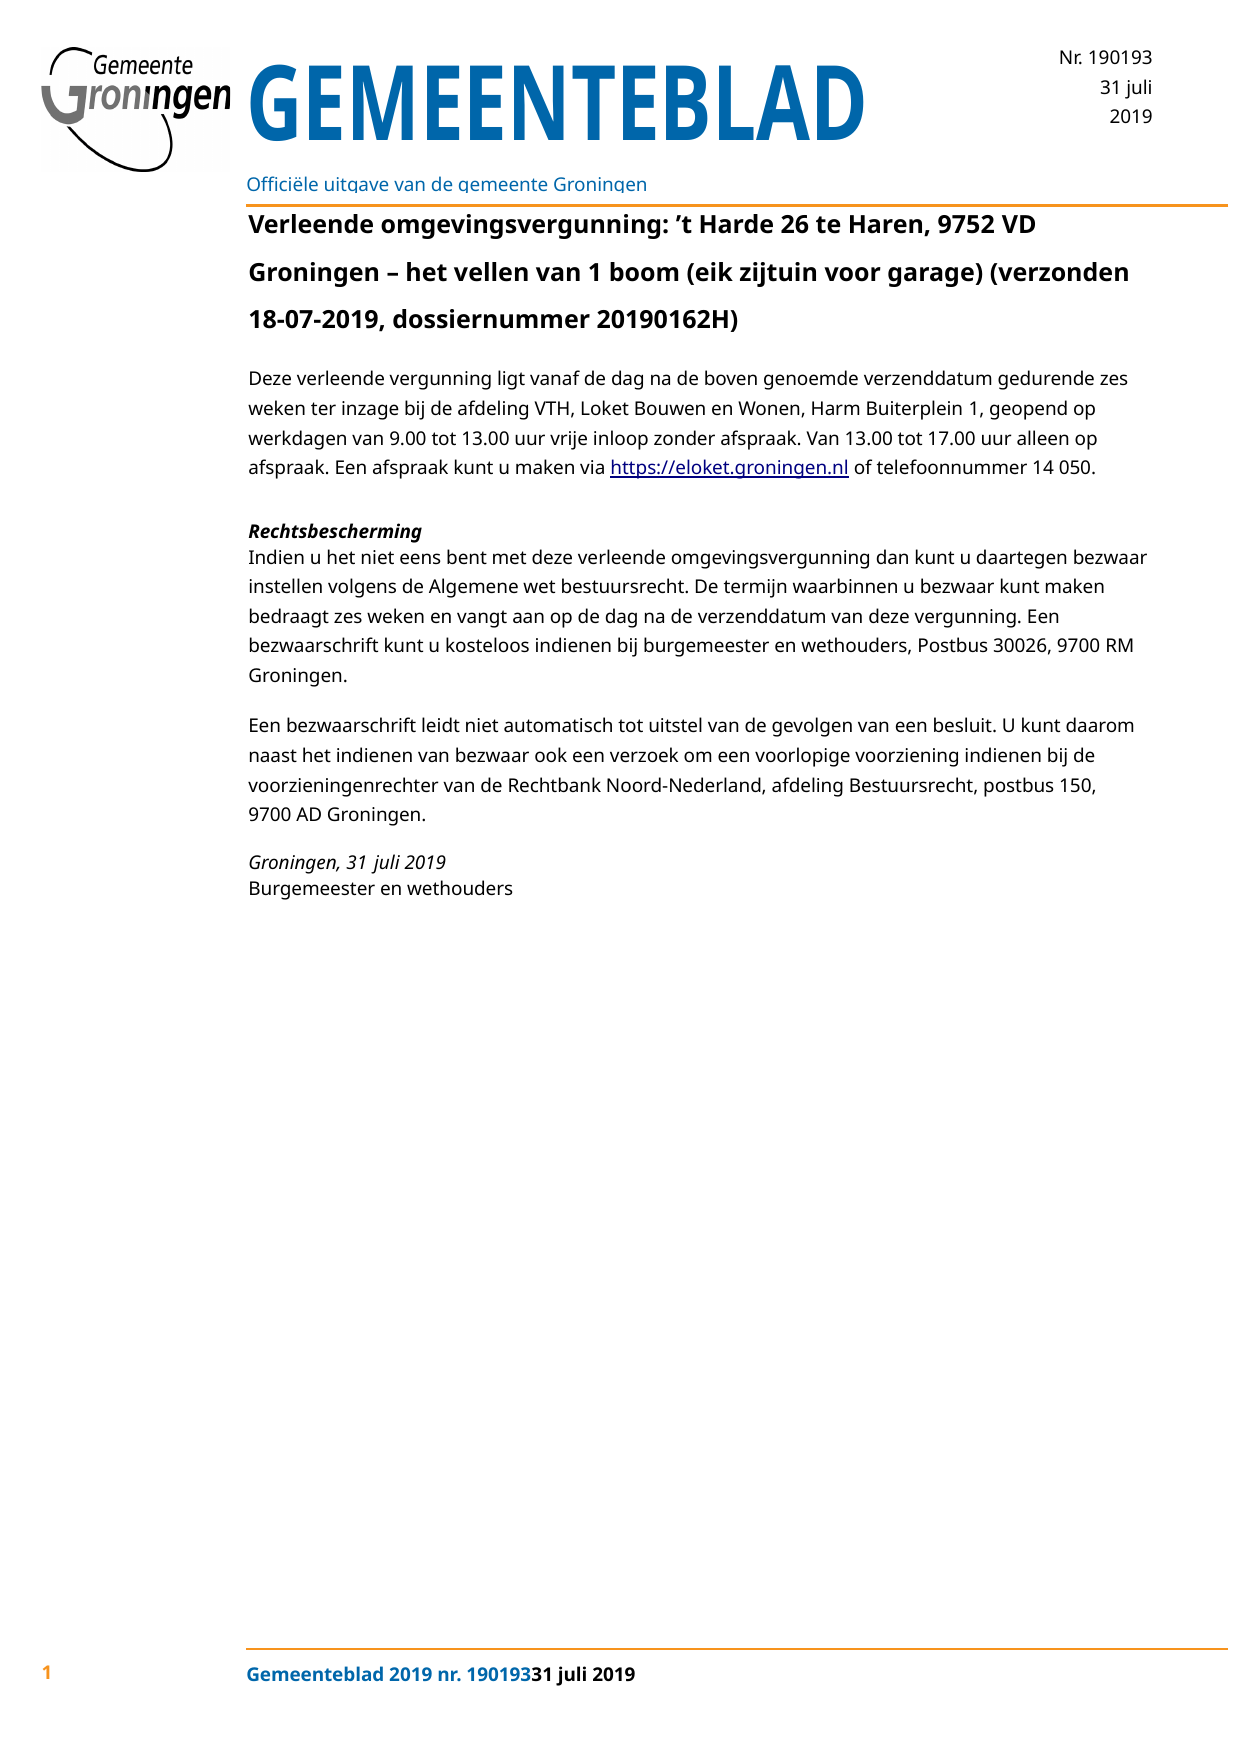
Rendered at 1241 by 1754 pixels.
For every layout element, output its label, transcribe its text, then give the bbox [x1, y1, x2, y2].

text Indien u het niet eens bent met deze verleende omgevingsvergunning dan kunt u daartegen bezwaar instellen volgens de Algemene wet bestuursrecht. De termijn waarbinnen u bezwaar kunt maken bedraagt zes weken en vangt aan op de dag na de verzenddatum van deze vergunning. Een bezwaarschrift kunt u kosteloos indienen bij burgemeester en wethouders, Postbus 30026, 9700 RM Groningen. [248, 544, 1152, 688]
text Verleende omgevingsvergunning: ’t Harde 26 te Haren, 9752 VD Groningen – het vellen van 1 boom (eik zijtuin voor garage) (verzonden 18-07-2019, dossiernummer 20190162H) [248, 207, 1152, 336]
text Rechtsbescherming [248, 518, 1152, 544]
text Groningen, 31 juli 2019 [248, 849, 1152, 875]
text Deze verleende vergunning ligt vanaf de dag na de boven genoemde verzenddatum gedurende zes weken ter inzage bij de afdeling VTH, Loket Bouwen en Wonen, Harm Buiterplein 1, geopend op werkdagen van 9.00 tot 13.00 uur vrije inloop zonder afspraak. Van 13.00 tot 17.00 uur alleen op afspraak. Een afspraak kunt u maken via https://eloket.groningen.nl of telefoonnummer 14 050. [248, 366, 1152, 480]
picture [41, 47, 231, 172]
text Burgemeester en wethouders [248, 875, 1152, 901]
text Een bezwaarschrift leidt niet automatisch tot uitstel van de gevolgen van een besluit. U kunt daarom naast het indienen van bezwaar ook een verzoek om een voorlopige voorziening indienen bij de voorzieningenrechter van de Rechtbank Noord-Nederland, afdeling Bestuursrecht, postbus 150, 9700 AD Groningen. [248, 713, 1152, 827]
